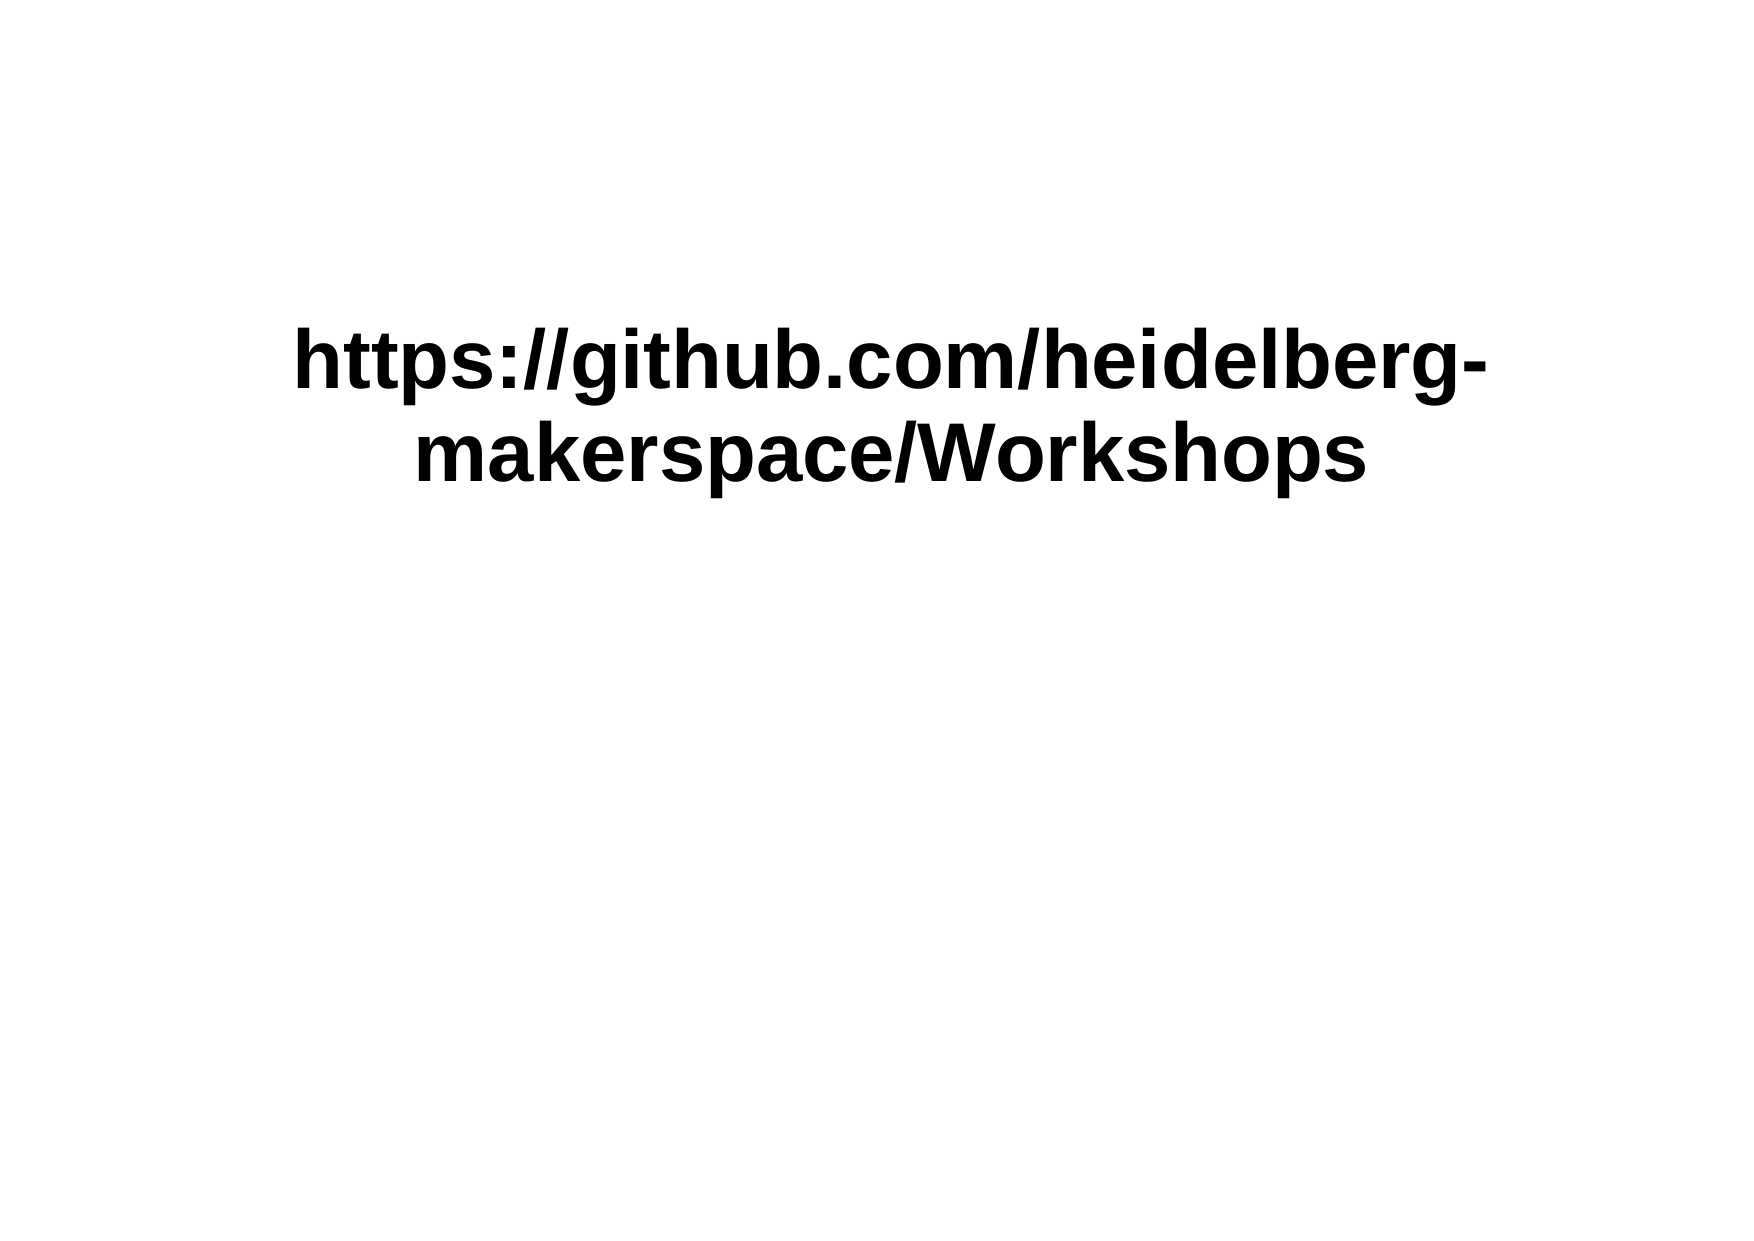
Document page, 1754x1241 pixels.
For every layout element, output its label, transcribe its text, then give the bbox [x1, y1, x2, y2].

text_box https://github.com/heidelberg-makerspace/Workshops [88, 242, 1695, 570]
